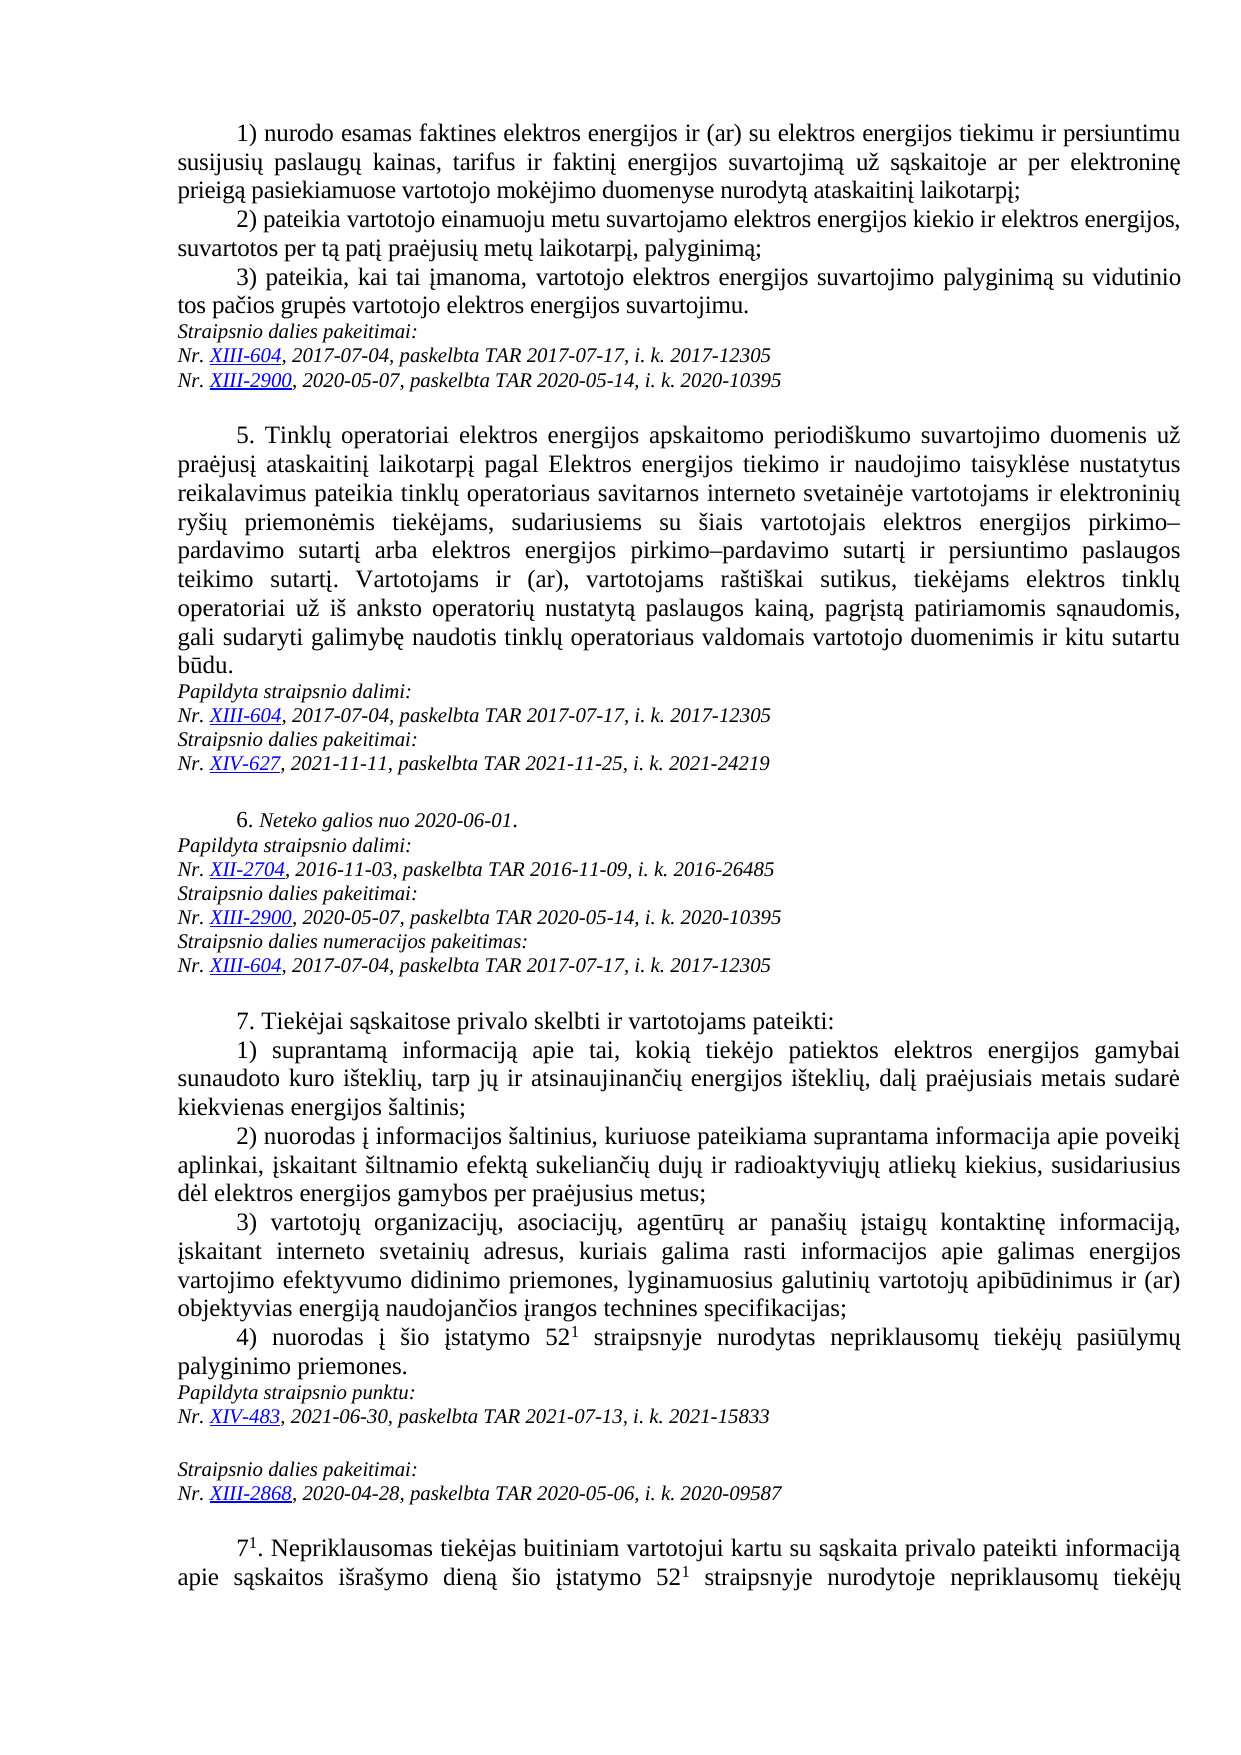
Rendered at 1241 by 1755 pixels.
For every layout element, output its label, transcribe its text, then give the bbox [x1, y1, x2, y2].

text 2) pateikia vartotojo einamuoju metu suvartojamo elektros energijos kiekio ir elektros energijos, suvartotos per tą patį praėjusių metų laikotarpį, palyginimą; [177, 204, 1181, 262]
text Nr. XIII-2900, 2020-05-07, paskelbta TAR 2020-05-14, i. k. 2020-10395 [177, 905, 1181, 929]
text Papildyta straipsnio punktu: [177, 1380, 1181, 1404]
text Straipsnio dalies pakeitimai: [177, 727, 1181, 751]
text Straipsnio dalies pakeitimai: [177, 1457, 1181, 1481]
text Nr. XIII-2868, 2020-04-28, paskelbta TAR 2020-05-06, i. k. 2020-09587 [177, 1481, 1181, 1505]
text Nr. XII-2704, 2016-11-03, paskelbta TAR 2016-11-09, i. k. 2016-26485 [177, 857, 1181, 881]
text 4) nuorodas į šio įstatymo 521 straipsnyje nurodytas nepriklausomų tiekėjų pasiūlymų palyginimo priemones. [177, 1322, 1181, 1380]
text 71. Nepriklausomas tiekėjas buitiniam vartotojui kartu su sąskaita privalo pateikti informaciją apie sąskaitos išrašymo dieną šio įstatymo 521 straipsnyje nurodytoje nepriklausomų tiekėjų [177, 1533, 1181, 1591]
text Nr. XIV-483, 2021-06-30, paskelbta TAR 2021-07-13, i. k. 2021-15833 [177, 1404, 1181, 1428]
text Nr. XIII-604, 2017-07-04, paskelbta TAR 2017-07-17, i. k. 2017-12305 [177, 953, 1181, 977]
text 1) suprantamą informaciją apie tai, kokią tiekėjo patiektos elektros energijos gamybai sunaudoto kuro išteklių, tarp jų ir atsinaujinančių energijos išteklių, dalį praėjusiais metais sudarė kiekvienas energijos šaltinis; [177, 1035, 1181, 1121]
text Straipsnio dalies numeracijos pakeitimas: [177, 929, 1181, 953]
text Nr. XIII-2900, 2020-05-07, paskelbta TAR 2020-05-14, i. k. 2020-10395 [177, 367, 1181, 392]
text 6. Neteko galios nuo 2020-06-01. [177, 804, 1181, 833]
text 7. Tiekėjai sąskaitose privalo skelbti ir vartotojams pateikti: [177, 1006, 1181, 1035]
text Papildyta straipsnio dalimi: [177, 679, 1181, 703]
text Nr. XIV-627, 2021-11-11, paskelbta TAR 2021-11-25, i. k. 2021-24219 [177, 751, 1181, 775]
text Nr. XIII-604, 2017-07-04, paskelbta TAR 2017-07-17, i. k. 2017-12305 [177, 343, 1181, 367]
text 3) vartotojų organizacijų, asociacijų, agentūrų ar panašių įstaigų kontaktinę informaciją, įskaitant interneto svetainių adresus, kuriais galima rasti informacijos apie galimas energijos vartojimo efektyvumo didinimo priemones, lyginamuosius galutinių vartotojų apibūdinimus ir (ar) objektyvias energiją naudojančios įrangos technines specifikacijas; [177, 1207, 1181, 1322]
text Papildyta straipsnio dalimi: [177, 833, 1181, 857]
text 5. Tinklų operatoriai elektros energijos apskaitomo periodiškumo suvartojimo duomenis už praėjusį ataskaitinį laikotarpį pagal Elektros energijos tiekimo ir naudojimo taisyklėse nustatytus reikalavimus pateikia tinklų operatoriaus savitarnos interneto svetainėje vartotojams ir elektroninių ryšių priemonėmis tiekėjams, sudariusiems su šiais vartotojais elektros energijos pirkimo–pardavimo sutartį arba elektros energijos pirkimo–pardavimo sutartį ir persiuntimo paslaugos teikimo sutartį. Vartotojams ir (ar), vartotojams raštiškai sutikus, tiekėjams elektros tinklų operatoriai už iš anksto operatorių nustatytą paslaugos kainą, pagrįstą patiriamomis sąnaudomis, gali sudaryti galimybę naudotis tinklų operatoriaus valdomais vartotojo duomenimis ir kitu sutartu būdu. [177, 420, 1181, 679]
text Nr. XIII-604, 2017-07-04, paskelbta TAR 2017-07-17, i. k. 2017-12305 [177, 703, 1181, 727]
text Straipsnio dalies pakeitimai: [177, 319, 1181, 343]
text Straipsnio dalies pakeitimai: [177, 881, 1181, 905]
text 3) pateikia, kai tai įmanoma, vartotojo elektros energijos suvartojimo palyginimą su vidutinio tos pačios grupės vartotojo elektros energijos suvartojimu. [177, 262, 1181, 319]
text 2) nuorodas į informacijos šaltinius, kuriuose pateikiama suprantama informacija apie poveikį aplinkai, įskaitant šiltnamio efektą sukeliančių dujų ir radioaktyviųjų atliekų kiekius, susidariusius dėl elektros energijos gamybos per praėjusius metus; [177, 1121, 1181, 1207]
text 1) nurodo esamas faktines elektros energijos ir (ar) su elektros energijos tiekimu ir persiuntimu susijusių paslaugų kainas, tarifus ir faktinį energijos suvartojimą už sąskaitoje ar per elektroninę prieigą pasiekiamuose vartotojo mokėjimo duomenyse nurodytą ataskaitinį laikotarpį; [177, 118, 1181, 204]
